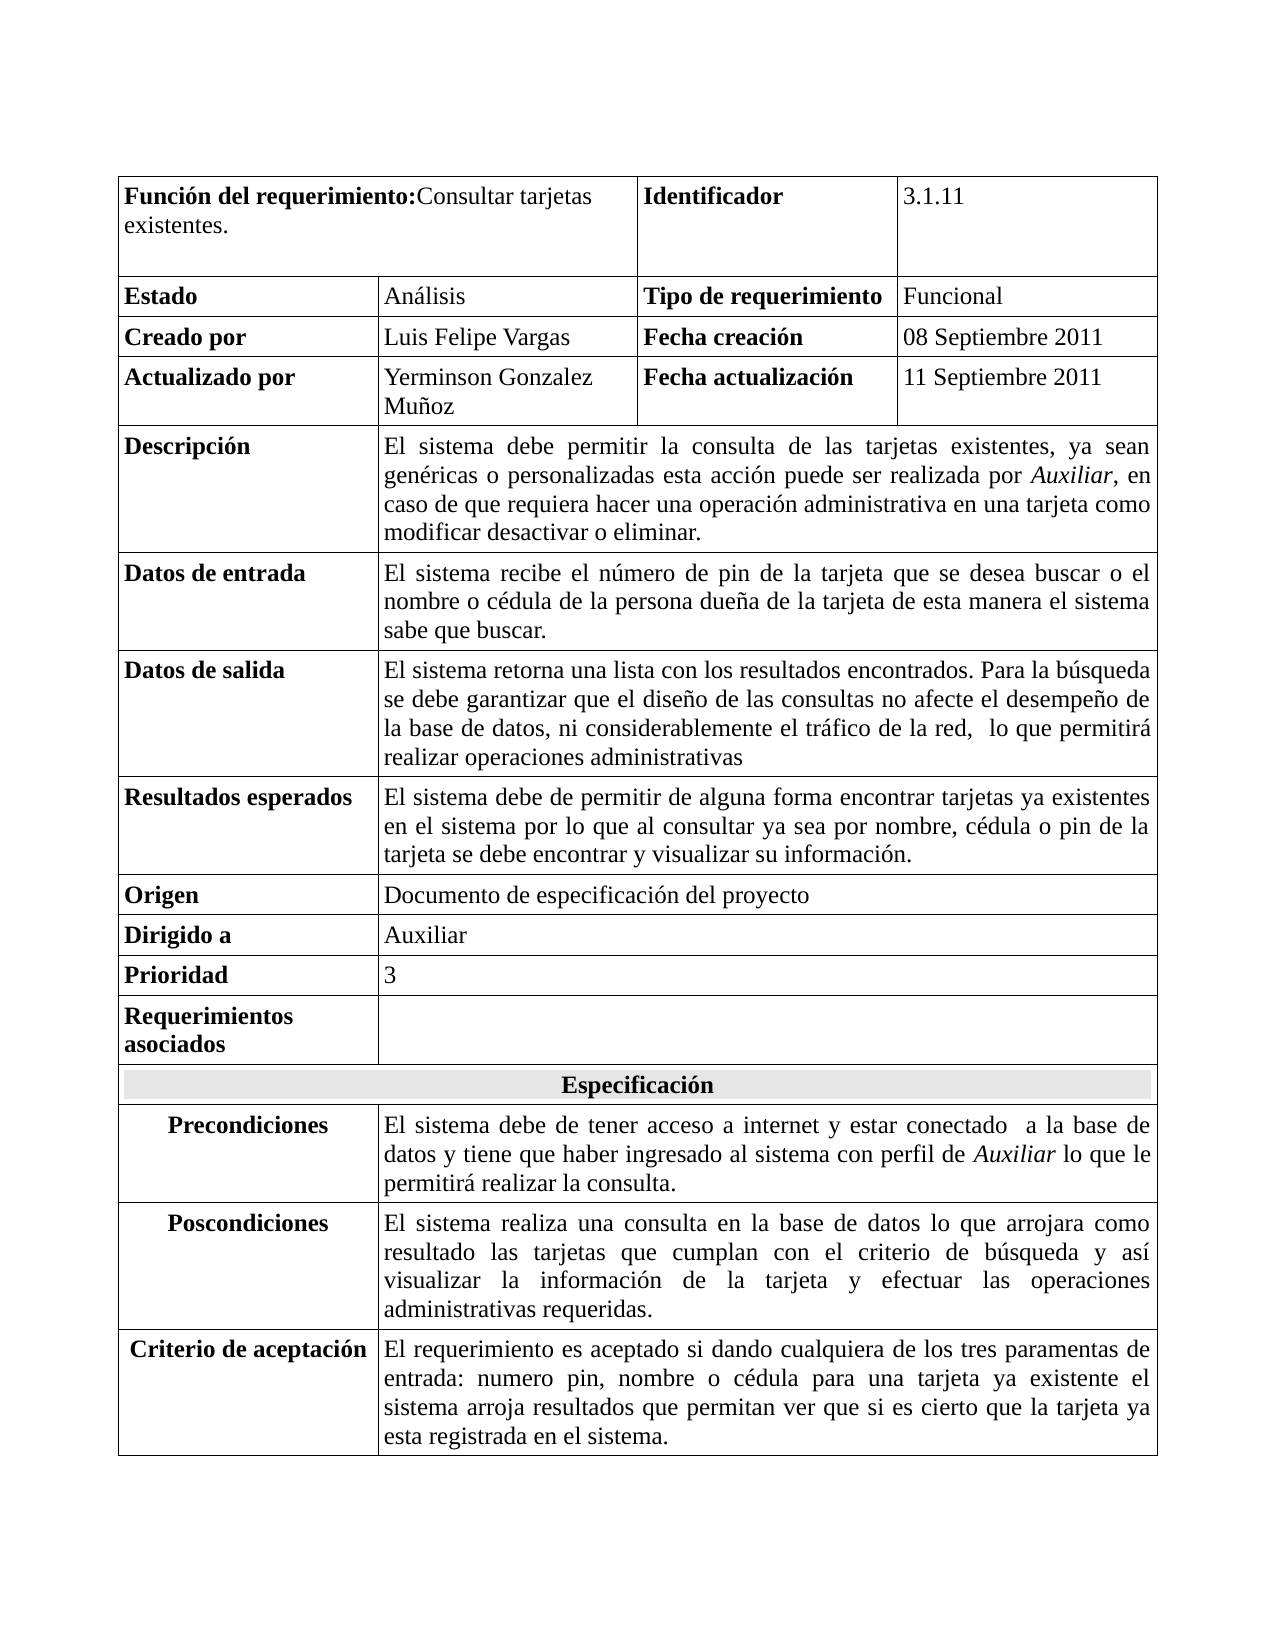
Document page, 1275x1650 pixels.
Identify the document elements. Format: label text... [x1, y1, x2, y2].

table_header Identificador [638, 177, 897, 276]
table_cell Criterio de aceptación [119, 1330, 378, 1455]
table_header 3.1.11 [898, 177, 1157, 276]
table_cell El sistema debe de tener acceso a internet y estar conectado a la base de datos y tiene que haber ingresado al sistema con perfil de Auxiliar lo que le permitirá realizar la consulta. [379, 1105, 1157, 1202]
table_cell 11 Septiembre 2011 [898, 357, 1157, 425]
table_cell Requerimientos asociados [119, 996, 378, 1064]
table_cell Yerminson Gonzalez Muñoz [379, 357, 637, 425]
table_cell Datos de salida [119, 651, 378, 776]
table_cell El sistema debe de permitir de alguna forma encontrar tarjetas ya existentes en el sistema por lo que al consultar ya sea por nombre, cédula o pin de la tarjeta se debe encontrar y visualizar su información. [379, 777, 1157, 874]
table_header Función del requerimiento:Consultar tarjetas existentes. [119, 177, 637, 276]
table_cell 08 Septiembre 2011 [898, 317, 1157, 356]
table_cell Tipo de requerimiento [638, 277, 897, 316]
table_cell Luis Felipe Vargas [379, 317, 637, 356]
table_cell Especificación [119, 1065, 1157, 1104]
table_cell Origen [119, 875, 378, 914]
table_cell Prioridad [119, 956, 378, 995]
table_cell Dirigido a [119, 915, 378, 955]
table_cell Precondiciones [119, 1105, 378, 1202]
table_cell Documento de especificación del proyecto [379, 875, 1157, 914]
table_cell El sistema realiza una consulta en la base de datos lo que arrojara como resultado las tarjetas que cumplan con el criterio de búsqueda y así visualizar la información de la tarjeta y efectuar las operaciones administrativas requeridas. [379, 1203, 1157, 1329]
table_cell Auxiliar [379, 915, 1157, 955]
table_cell El sistema recibe el número de pin de la tarjeta que se desea buscar o el nombre o cédula de la persona dueña de la tarjeta de esta manera el sistema sabe que buscar. [379, 553, 1157, 650]
table_cell Fecha creación [638, 317, 897, 356]
table_cell Estado [119, 277, 378, 316]
table_cell 3 [379, 956, 1157, 995]
table_cell El requerimiento es aceptado si dando cualquiera de los tres paramentas de entrada: numero pin, nombre o cédula para una tarjeta ya existente el sistema arroja resultados que permitan ver que si es cierto que la tarjeta ya esta registrada en el sistema. [379, 1330, 1157, 1455]
table_cell Datos de entrada [119, 553, 378, 650]
table_cell Análisis [379, 277, 637, 316]
table_cell Descripción [119, 426, 378, 552]
table_cell Actualizado por [119, 357, 378, 425]
table_cell Creado por [119, 317, 378, 356]
table_cell [379, 996, 1157, 1064]
table_cell Poscondiciones [119, 1203, 378, 1329]
table_cell Resultados esperados [119, 777, 378, 874]
table_cell El sistema debe permitir la consulta de las tarjetas existentes, ya sean genéricas o personalizadas esta acción puede ser realizada por Auxiliar, en caso de que requiera hacer una operación administrativa en una tarjeta como modificar desactivar o eliminar. [379, 426, 1157, 552]
table_cell Funcional [898, 277, 1157, 316]
table_cell Fecha actualización [638, 357, 897, 425]
table_cell El sistema retorna una lista con los resultados encontrados. Para la búsqueda se debe garantizar que el diseño de las consultas no afecte el desempeño de la base de datos, ni considerablemente el tráfico de la red, lo que permitirá realizar operaciones administrativas [379, 651, 1157, 776]
